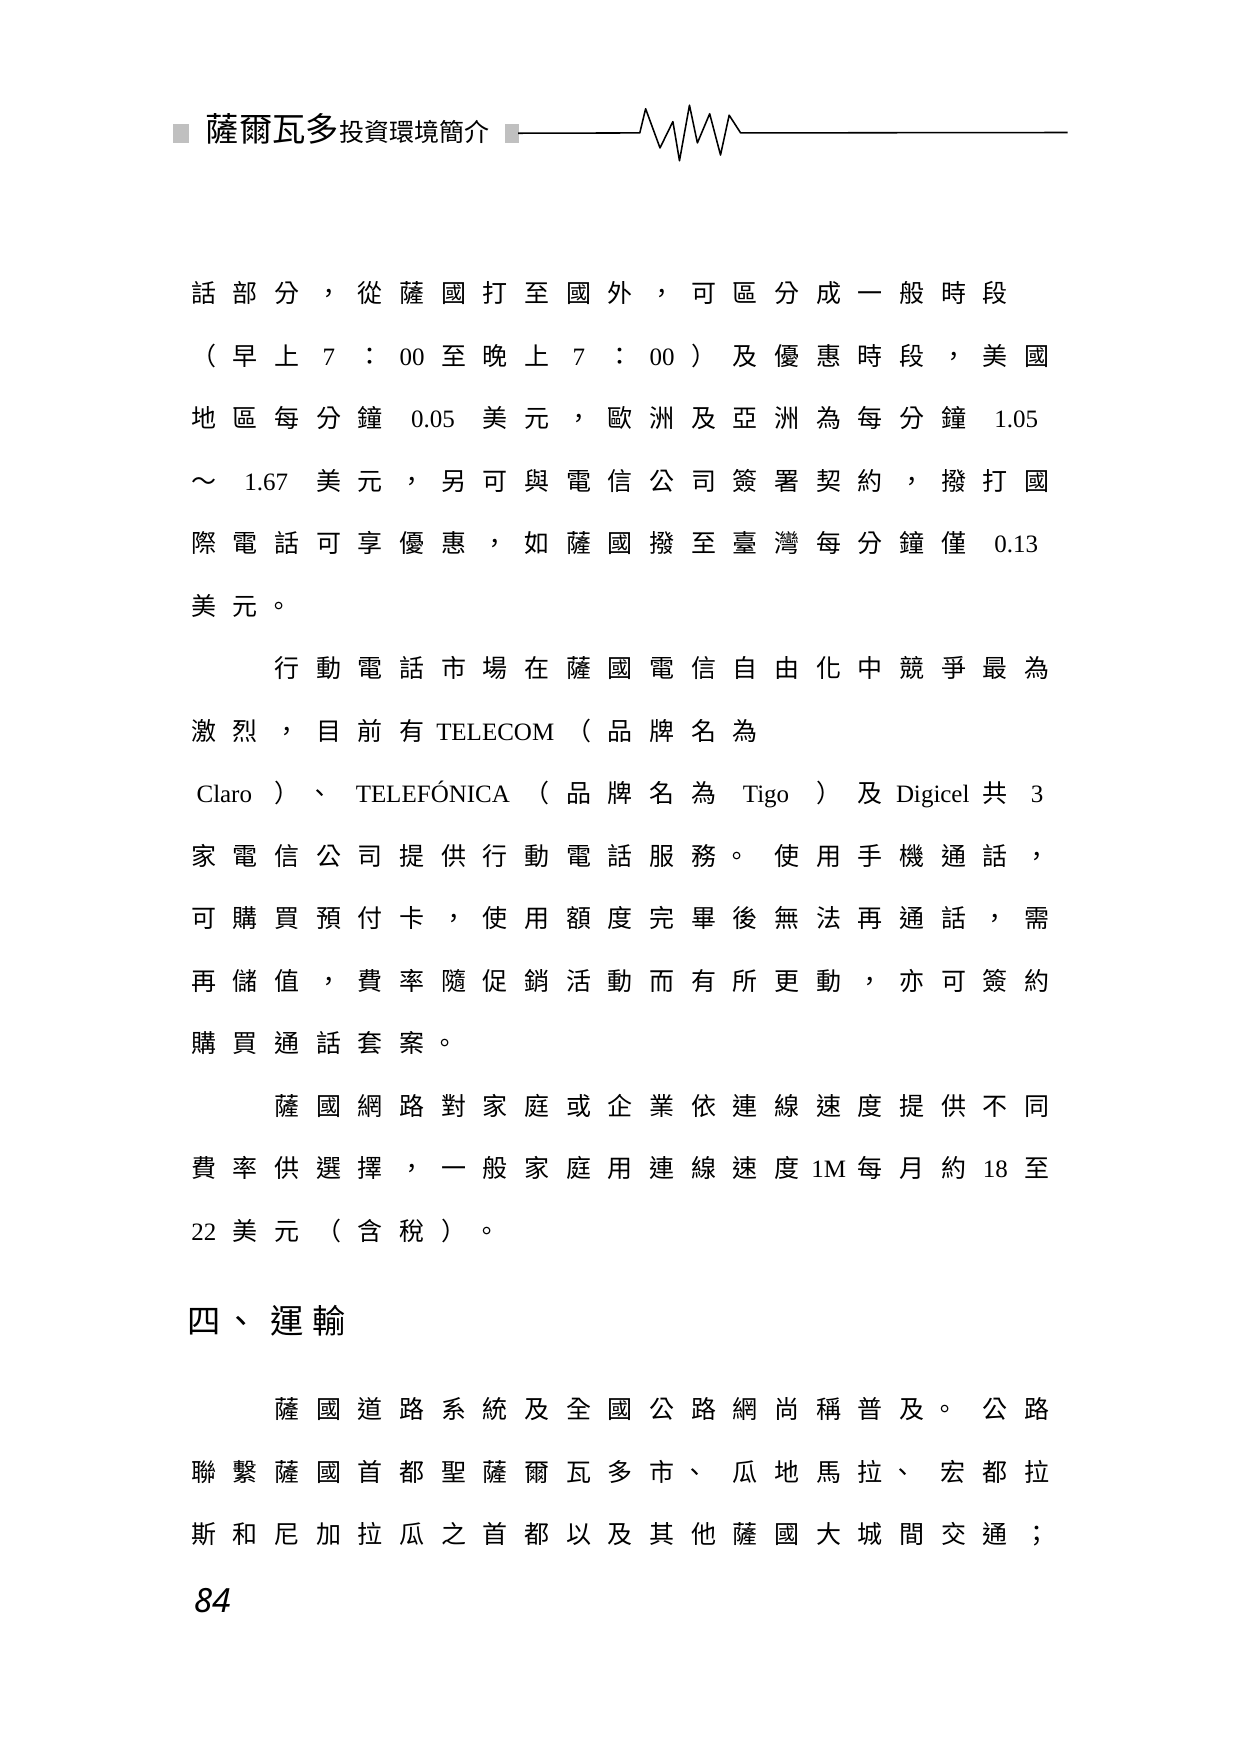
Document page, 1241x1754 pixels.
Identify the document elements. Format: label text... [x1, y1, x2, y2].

text 行動電話市場在薩國電信自由化中競爭最為激烈，目前有TELECOM（品牌名為Claro）、TELEFÓNICA（品牌名為Tigo）及Digicel共3家電信公司提供行動電話服務。使用手機通話，可購買預付卡，使用額度完畢後無法再通話，需再儲值，費率隨促銷活動而有所更動，亦可簽約購買通話套案。 [183, 625, 1058, 1063]
text 話部分，從薩國打至國外，可區分成一般時段（早上7：00至晚上7：00）及優惠時段，美國地區每分鐘0.05美元，歐洲及亞洲為每分鐘1.05～1.67美元，另可與電信公司簽署契約，撥打國際電話可享優惠，如薩國撥至臺灣每分鐘僅0.13美元。 [183, 250, 1058, 625]
text 薩國道路系統及全國公路網尚稱普及。公路聯繫薩國首都聖薩爾瓦多市、瓜地馬拉、宏都拉斯和尼加拉瓜之首都以及其他薩國大城間交通； [183, 1366, 1058, 1554]
text 四、運輸 [183, 1277, 1058, 1339]
text 薩國網路對家庭或企業依連線速度提供不同費率供選擇，一般家庭用連線速度1M每月約18至22美元（含稅）。 [183, 1063, 1058, 1250]
